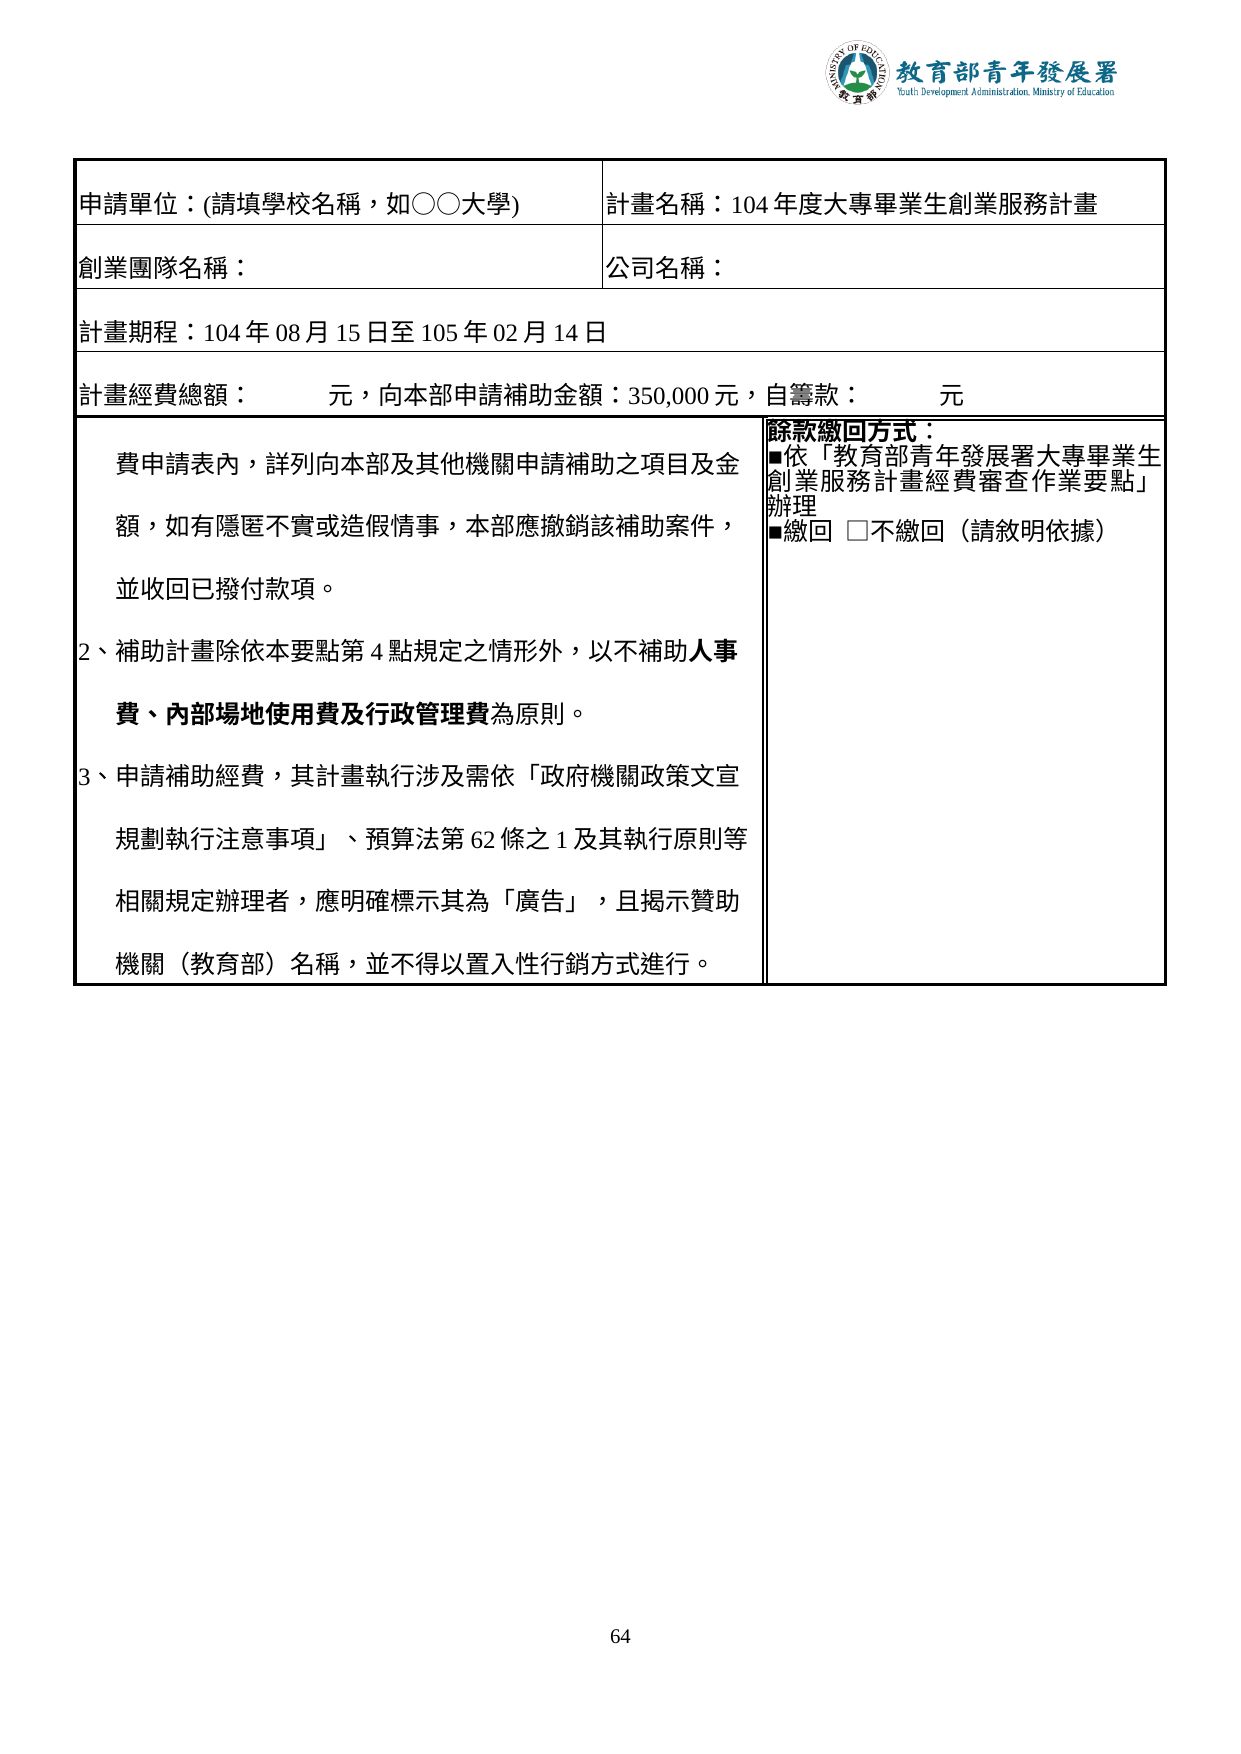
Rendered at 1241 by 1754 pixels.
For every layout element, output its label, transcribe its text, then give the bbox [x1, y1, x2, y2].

table_cell 費申請表內，詳列向本部及其他機關申請補助之項目及金額，如有隱匿不實或造假情事，本部應撤銷該補助案件，並收回已撥付款項。 2、補助計畫除依本要點第4點規定之情形外，以不補助人事費、內部場地使用費及行政管理費為原則。 3、申請補助經費，其計畫執行涉及需依「政府機關政策文宣規劃執行注意事項」、預算法第62條之1及其執行原則等相關規定辦理者，應明確標示其為「廣告」，且揭示贊助機關（教育部）名稱，並不得以置入性行銷方式進行。 [77, 418, 762, 983]
table_cell 計畫經費總額： 元，向本部申請補助金額：350,000元，自籌款： 元 [77, 352, 1164, 414]
table_cell 創業團隊名稱： [77, 225, 602, 287]
table_cell 計畫期程：104年08月15日至105年02月14日 [77, 289, 1164, 351]
table_header 計畫名稱：104年度大專畢業生創業服務計畫 [603, 161, 1164, 224]
table_header 申請單位：(請填學校名稱，如○○大學) [77, 161, 602, 224]
table_cell 餘款繳回方式： ■依「教育部青年發展署大專畢業生創業服務計畫經費審查作業要點」辦理 ■繳回 □不繳回（請敘明依據） [768, 421, 1164, 983]
table_cell 公司名稱： [603, 225, 1164, 287]
